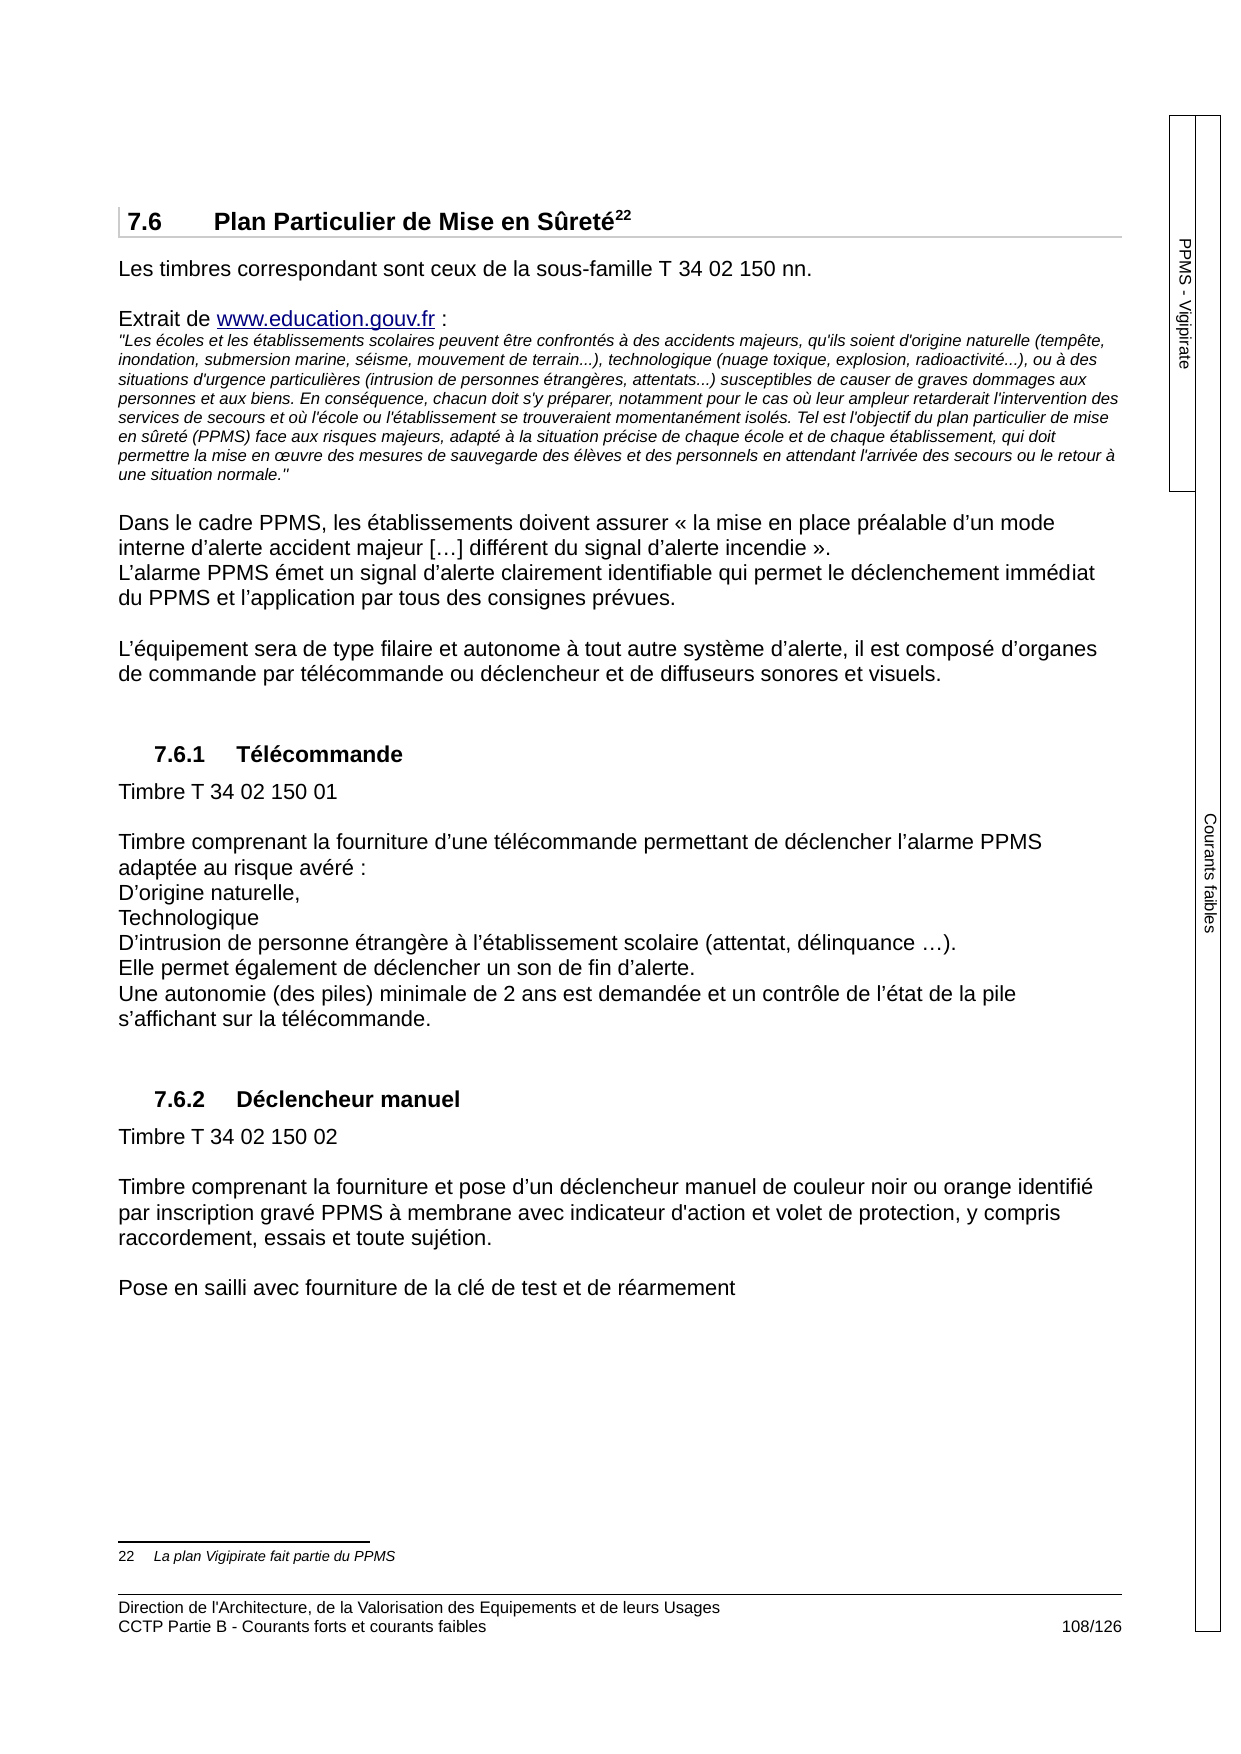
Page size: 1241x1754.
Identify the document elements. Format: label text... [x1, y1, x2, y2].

text Elle permet également de déclencher un son de fin d’alerte. [118, 955, 1122, 981]
text Timbre T 34 02 150 01 [118, 779, 1122, 804]
text La plan Vigipirate fait partie du PPMS [118, 1548, 1122, 1565]
text L’alarme PPMS émet un signal d’alerte clairement identifiable qui permet le déclenchement immédiat du PPMS et l’application par tous des consignes prévues. [118, 560, 1122, 610]
text ''Les écoles et les établissements scolaires peuvent être confrontés à des accidents majeurs, qu'ils soient d'origine naturelle (tempête, inondation, submersion marine, séisme, mouvement de terrain...), technologique (nuage toxique, explosion, radioactivité...), ou à des situations d'urgence particulières (intrusion de personnes étrangères, attentats...) susceptibles de causer de graves dommages aux personnes et aux biens. En conséquence, chacun doit s'y préparer, notamment pour le cas où leur ampleur retarderait l'intervention des services de secours et où l'école ou l'établissement se trouveraient momentanément isolés. Tel est l'objectif du plan particulier de mise en sûreté (PPMS) face aux risques majeurs, adapté à la situation précise de chaque école et de chaque établissement, qui doit permettre la mise en œuvre des mesures de sauvegarde des élèves et des personnels en attendant l'arrivée des secours ou le retour à une situation normale.'' [118, 331, 1122, 484]
text Timbre comprenant la fourniture et pose d’un déclencheur manuel de couleur noir ou orange identifié par inscription gravé PPMS à membrane avec indicateur d'action et volet de protection, y compris raccordement, essais et toute sujétion. [118, 1174, 1122, 1250]
subtitle Plan Particulier de Mise en Sûreté [120, 207, 1122, 236]
text Les timbres correspondant sont ceux de la sous-famille T 34 02 150 nn. [118, 255, 1122, 281]
text Pose en sailli avec fourniture de la clé de test et de réarmement [118, 1275, 1122, 1300]
text L’équipement sera de type filaire et autonome à tout autre système d’alerte, il est composé d’organes de commande par télécommande ou déclencheur et de diffuseurs sonores et visuels. [118, 636, 1122, 686]
text Extrait de www.education.gouv.fr : [118, 306, 1122, 331]
text D’intrusion de personne étrangère à l’établissement scolaire (attentat, délinquance …). [118, 930, 1122, 955]
text Timbre T 34 02 150 02 [118, 1124, 1122, 1149]
text Timbre comprenant la fourniture d’une télécommande permettant de déclencher l’alarme PPMS adaptée au risque avéré : [118, 829, 1122, 880]
text Dans le cadre PPMS, les établissements doivent assurer « la mise en place préalable d’un mode interne d’alerte accident majeur […] différent du signal d’alerte incendie ». [118, 509, 1122, 560]
text Technologique [118, 905, 1122, 930]
subtitle Déclencheur manuel [118, 1086, 1122, 1112]
text Une autonomie (des piles) minimale de 2 ans est demandée et un contrôle de l’état de la pile s’affichant sur la télécommande. [118, 981, 1122, 1031]
subtitle Télécommande [118, 741, 1122, 767]
text D’origine naturelle, [118, 880, 1122, 905]
